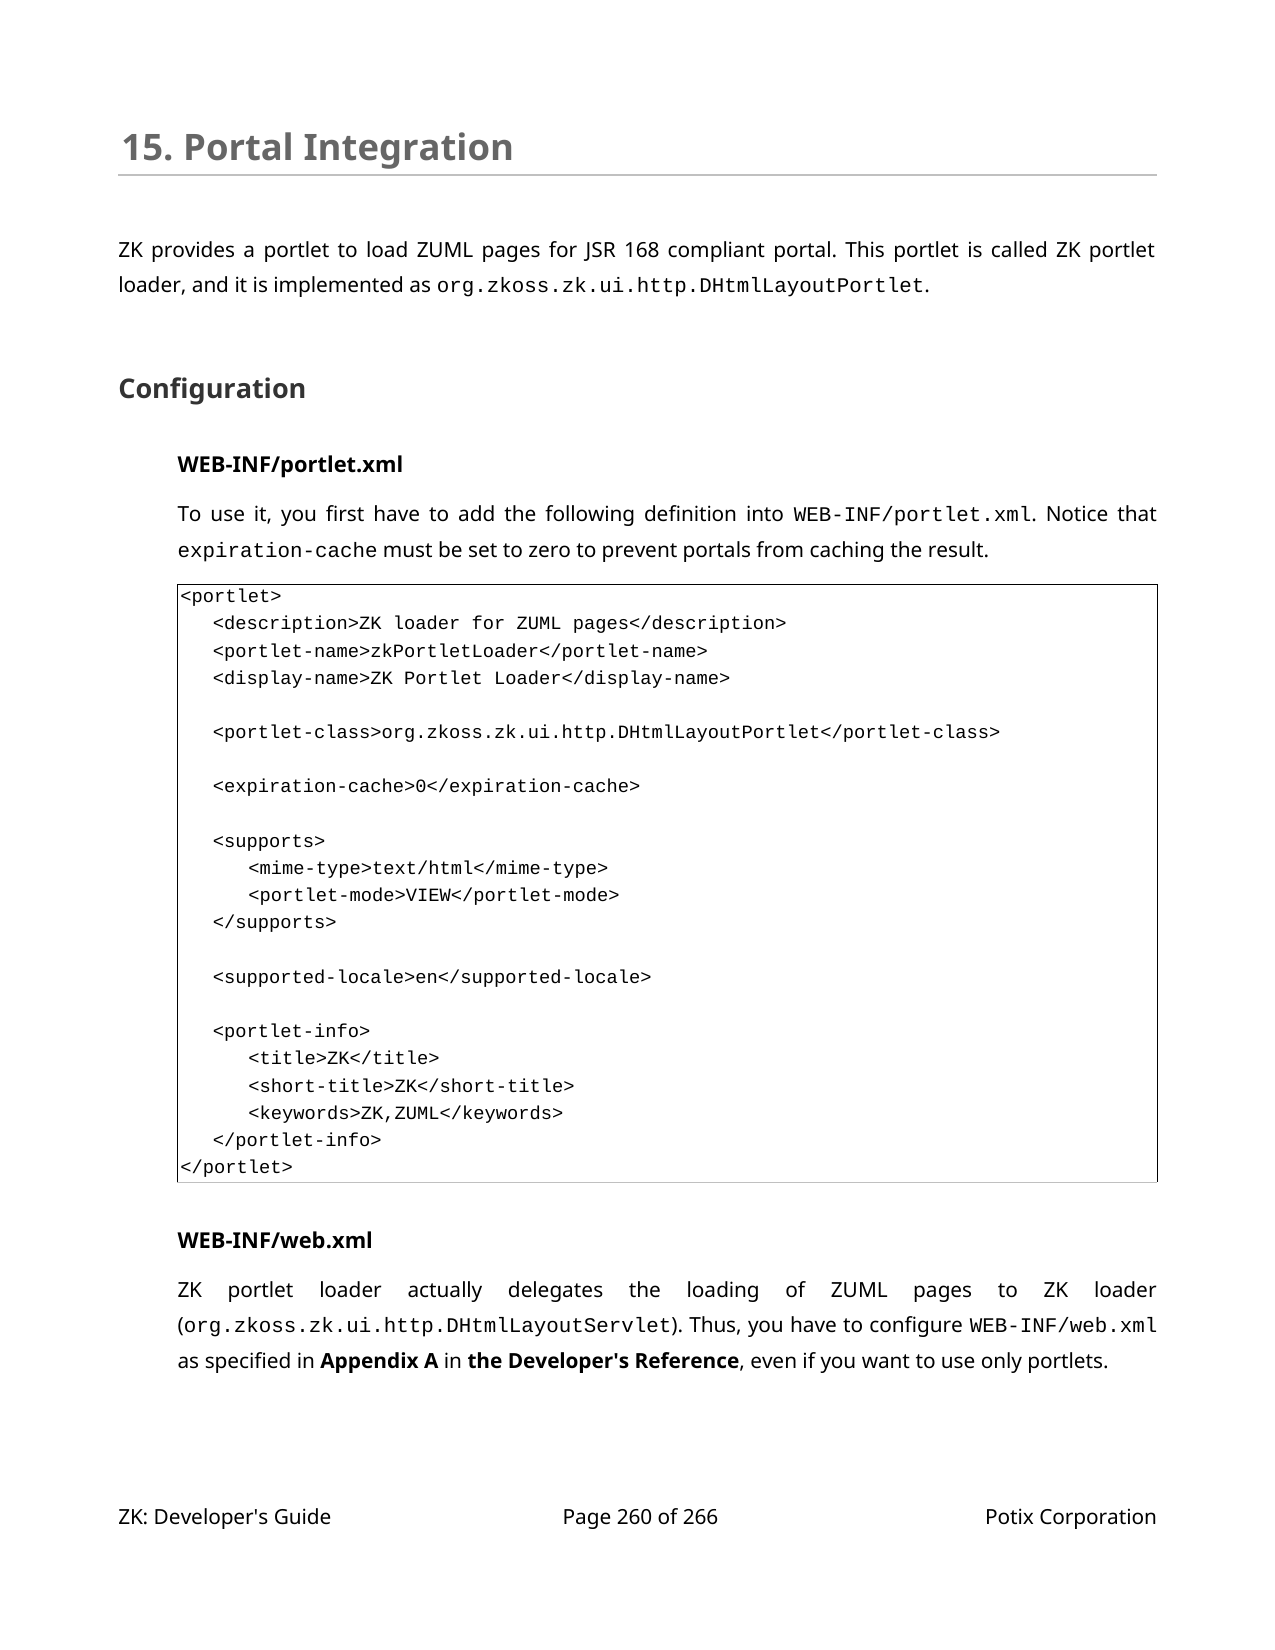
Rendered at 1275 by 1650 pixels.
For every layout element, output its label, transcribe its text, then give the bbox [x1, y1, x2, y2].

text <portlet> [178, 585, 1157, 608]
text ZK portlet loader actually delegates the loading of ZUML pages to ZK loader (org.zkoss.zk.ui.http.DHtmlLayoutServlet). Thus, you have to configure WEB-INF/web.xml as specified in Appendix A in the Developer's Reference, even if you want to use only portlets. [177, 1275, 1157, 1374]
subtitle WEB-INF/portlet.xml [177, 449, 1157, 479]
text ZK provides a portlet to load ZUML pages for JSR 168 compliant portal. This portlet is called ZK portlet loader, and it is implemented as org.zkoss.zk.ui.http.DHtmlLayoutPortlet. [118, 235, 1157, 299]
subtitle 15. Portal Integration [118, 118, 1157, 174]
text <title>ZK</title> [178, 1046, 1157, 1071]
text To use it, you first have to add the following definition into WEB-INF/portlet.xml. Notice that expiration-cache must be set to zero to prevent portals from caching the result. [177, 499, 1157, 563]
text <supports> [178, 829, 1157, 853]
text <keywords>ZK,ZUML</keywords> [178, 1101, 1157, 1125]
text <short-title>ZK</short-title> [178, 1073, 1157, 1098]
text <mime-type>text/html</mime-type> [178, 856, 1157, 880]
subtitle Configuration [118, 369, 1157, 406]
text <expiration-cache>0</expiration-cache> [178, 774, 1157, 799]
subtitle WEB-INF/web.xml [177, 1225, 1157, 1255]
text </portlet-info> [178, 1128, 1157, 1152]
text <display-name>ZK Portlet Loader</display-name> [178, 666, 1157, 690]
text </supports> [178, 910, 1157, 934]
text <portlet-mode>VIEW</portlet-mode> [178, 883, 1157, 907]
text </portlet> [178, 1155, 1157, 1182]
text <supported-locale>en</supported-locale> [178, 965, 1157, 989]
text <portlet-name>zkPortletLoader</portlet-name> [178, 638, 1157, 663]
text <description>ZK loader for ZUML pages</description> [178, 611, 1157, 636]
text <portlet-info> [178, 1019, 1157, 1043]
text <portlet-class>org.zkoss.zk.ui.http.DHtmlLayoutPortlet</portlet-class> [178, 720, 1157, 744]
